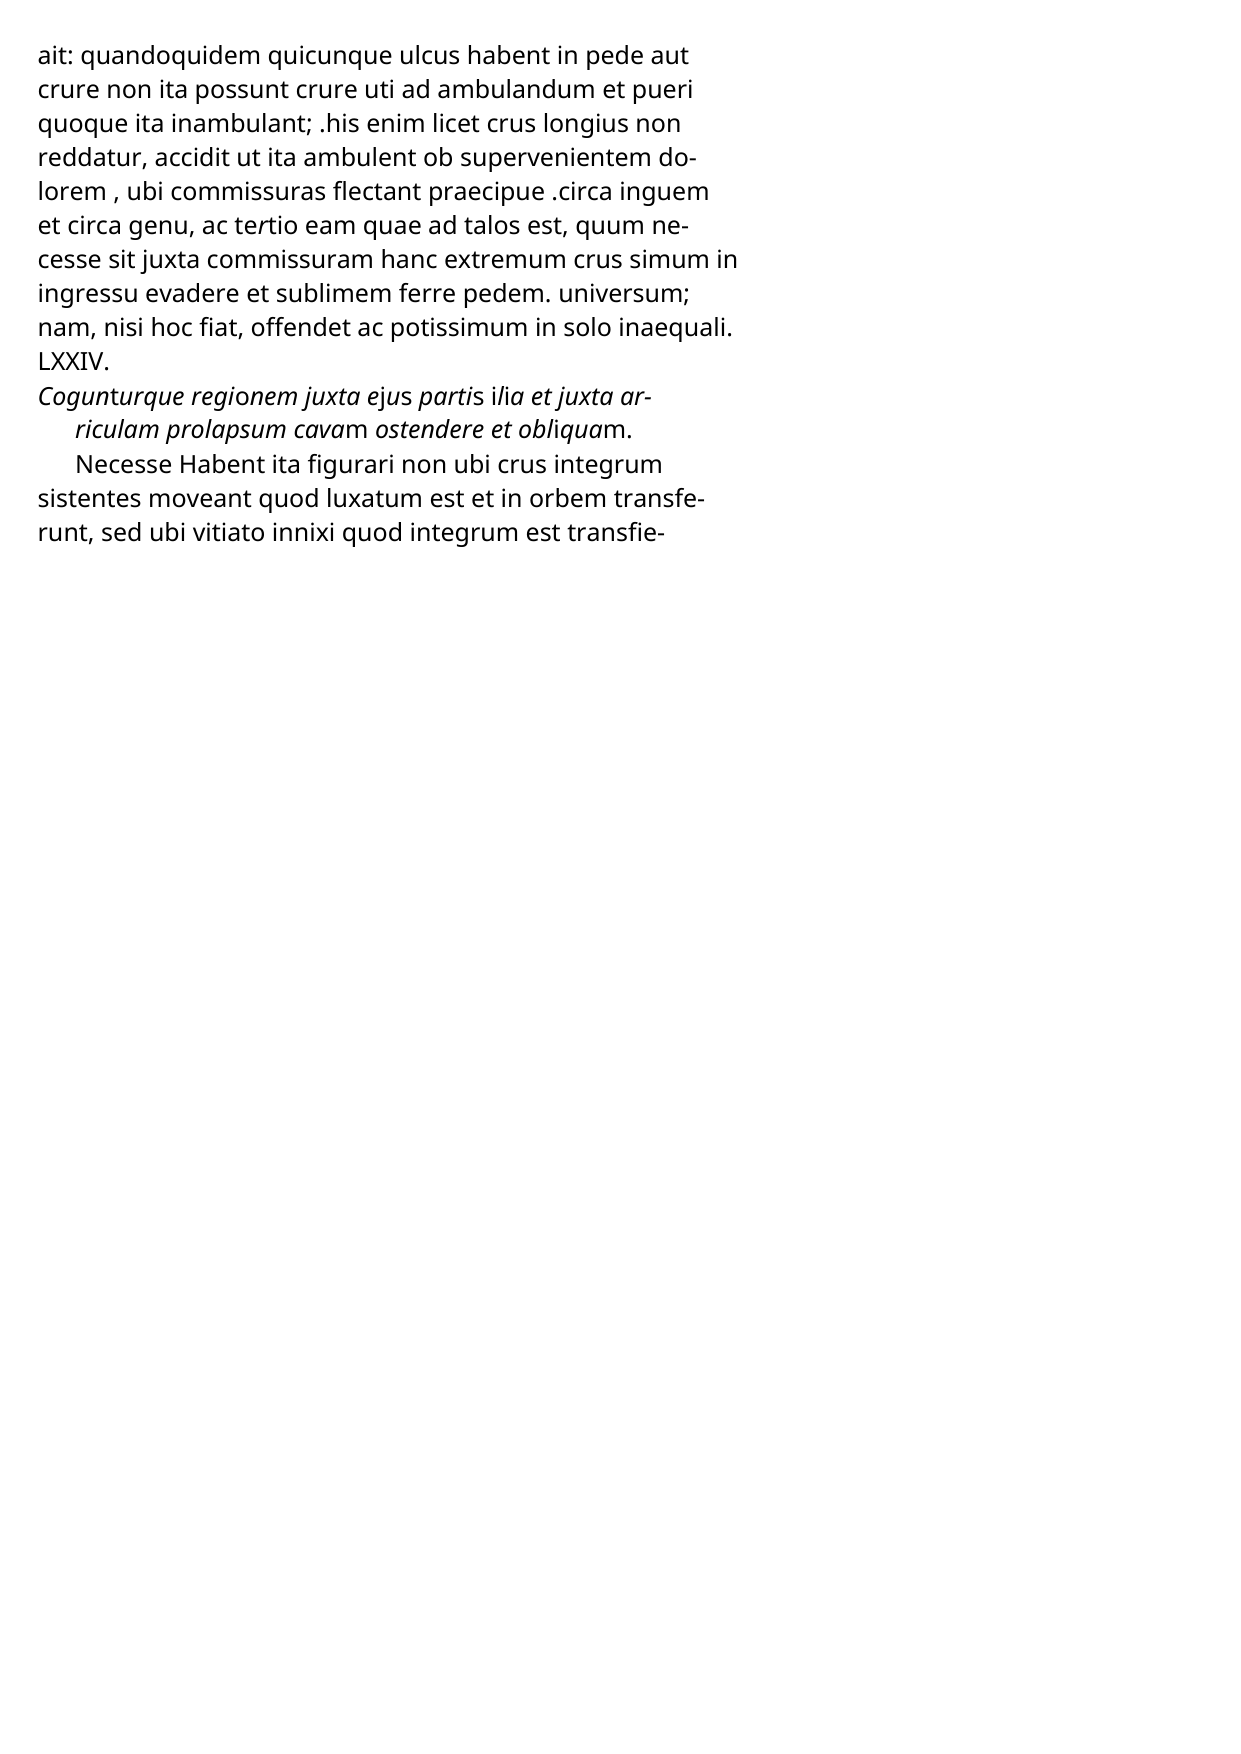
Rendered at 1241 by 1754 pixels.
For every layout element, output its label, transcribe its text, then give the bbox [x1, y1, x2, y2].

text Necesse Habent ita figurari non ubi crus integrum sistentes moveant quod luxatum est et in orbem transfe- runt, sed ubi vitiato innixi quod integrum est transfie- [37, 446, 1203, 548]
text Cogunturque regionem juxta ejus partis ilia et juxta ar- riculam prolapsum cavam ostendere et obliquam. [37, 378, 1203, 446]
text LXXIV. [37, 344, 1203, 378]
text ait: quandoquidem quicunque ulcus habent in pede aut crure non ita possunt crure uti ad ambulandum et pueri quoque ita inambulant; .his enim licet crus longius non reddatur, accidit ut ita ambulent ob supervenientem do- lorem , ubi commissuras flectant praecipue .circa inguem et circa genu, ac tertio eam quae ad talos est, quum ne- cesse sit juxta commissuram hanc extremum crus simum in ingressu evadere et sublimem ferre pedem. universum; nam, nisi hoc fiat, offendet ac potissimum in solo inaequali. [37, 37, 1203, 344]
